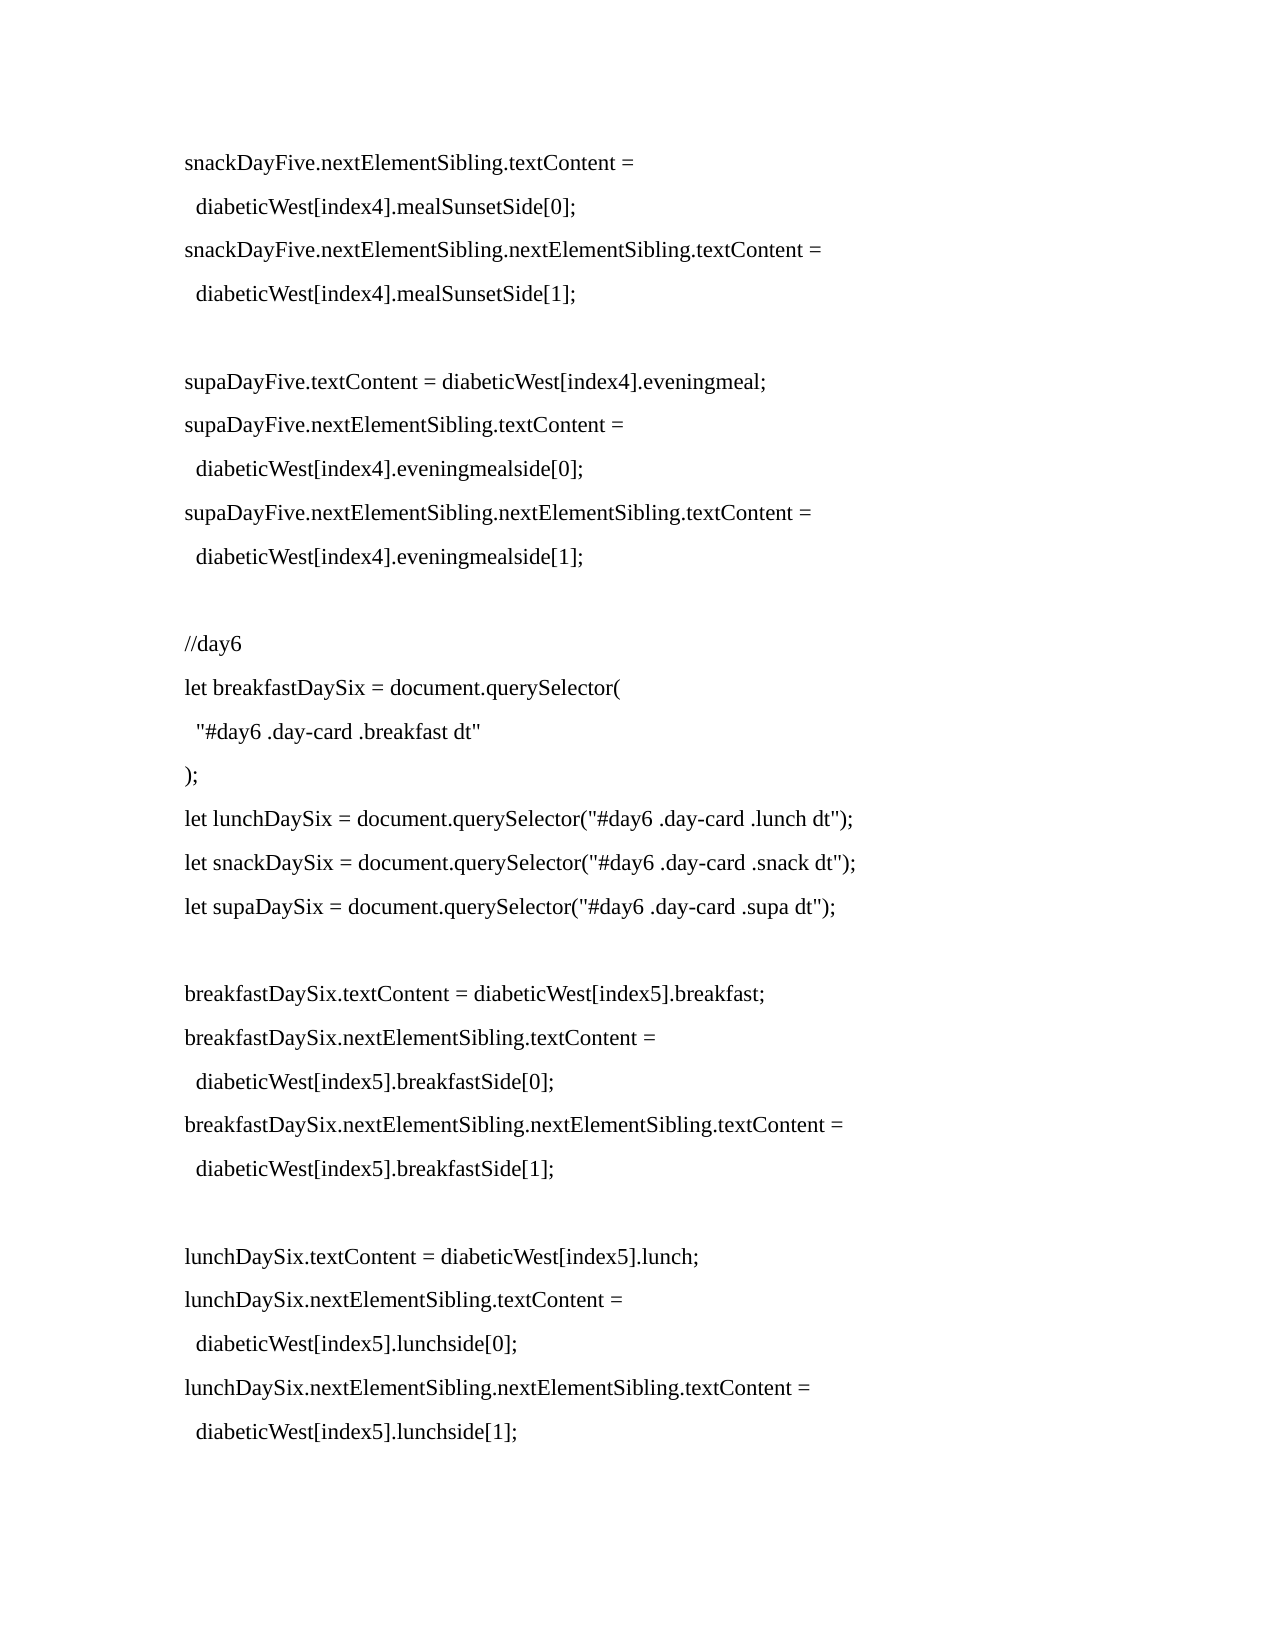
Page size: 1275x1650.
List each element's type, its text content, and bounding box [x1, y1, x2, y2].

text diabeticWest[index5].lunchside[1]; [150, 1419, 1125, 1444]
text let supaDaySix = document.querySelector("#day6 .day-card .supa dt"); [150, 894, 1125, 919]
text snackDayFive.nextElementSibling.nextElementSibling.textContent = [150, 237, 1125, 263]
text diabeticWest[index4].mealSunsetSide[1]; [150, 281, 1125, 307]
text //day6 [150, 631, 1125, 657]
text snackDayFive.nextElementSibling.textContent = [150, 150, 1125, 175]
text let lunchDaySix = document.querySelector("#day6 .day-card .lunch dt"); [150, 806, 1125, 832]
text supaDayFive.nextElementSibling.textContent = [150, 412, 1125, 438]
text breakfastDaySix.textContent = diabeticWest[index5].breakfast; [150, 981, 1125, 1007]
text let snackDaySix = document.querySelector("#day6 .day-card .snack dt"); [150, 850, 1125, 875]
text lunchDaySix.nextElementSibling.nextElementSibling.textContent = [150, 1375, 1125, 1400]
text breakfastDaySix.nextElementSibling.textContent = [150, 1025, 1125, 1050]
text let breakfastDaySix = document.querySelector( [150, 675, 1125, 700]
text diabeticWest[index5].lunchside[0]; [150, 1331, 1125, 1357]
text diabeticWest[index4].eveningmealside[0]; [150, 456, 1125, 482]
text breakfastDaySix.nextElementSibling.nextElementSibling.textContent = [150, 1112, 1125, 1138]
text diabeticWest[index5].breakfastSide[1]; [150, 1156, 1125, 1182]
text lunchDaySix.nextElementSibling.textContent = [150, 1287, 1125, 1313]
text diabeticWest[index4].mealSunsetSide[0]; [150, 194, 1125, 219]
text "#day6 .day-card .breakfast dt" [150, 719, 1125, 744]
text diabeticWest[index5].breakfastSide[0]; [150, 1069, 1125, 1094]
text lunchDaySix.textContent = diabeticWest[index5].lunch; [150, 1244, 1125, 1269]
text ); [150, 762, 1125, 788]
text supaDayFive.nextElementSibling.nextElementSibling.textContent = [150, 500, 1125, 525]
text diabeticWest[index4].eveningmealside[1]; [150, 544, 1125, 569]
text supaDayFive.textContent = diabeticWest[index4].eveningmeal; [150, 369, 1125, 394]
